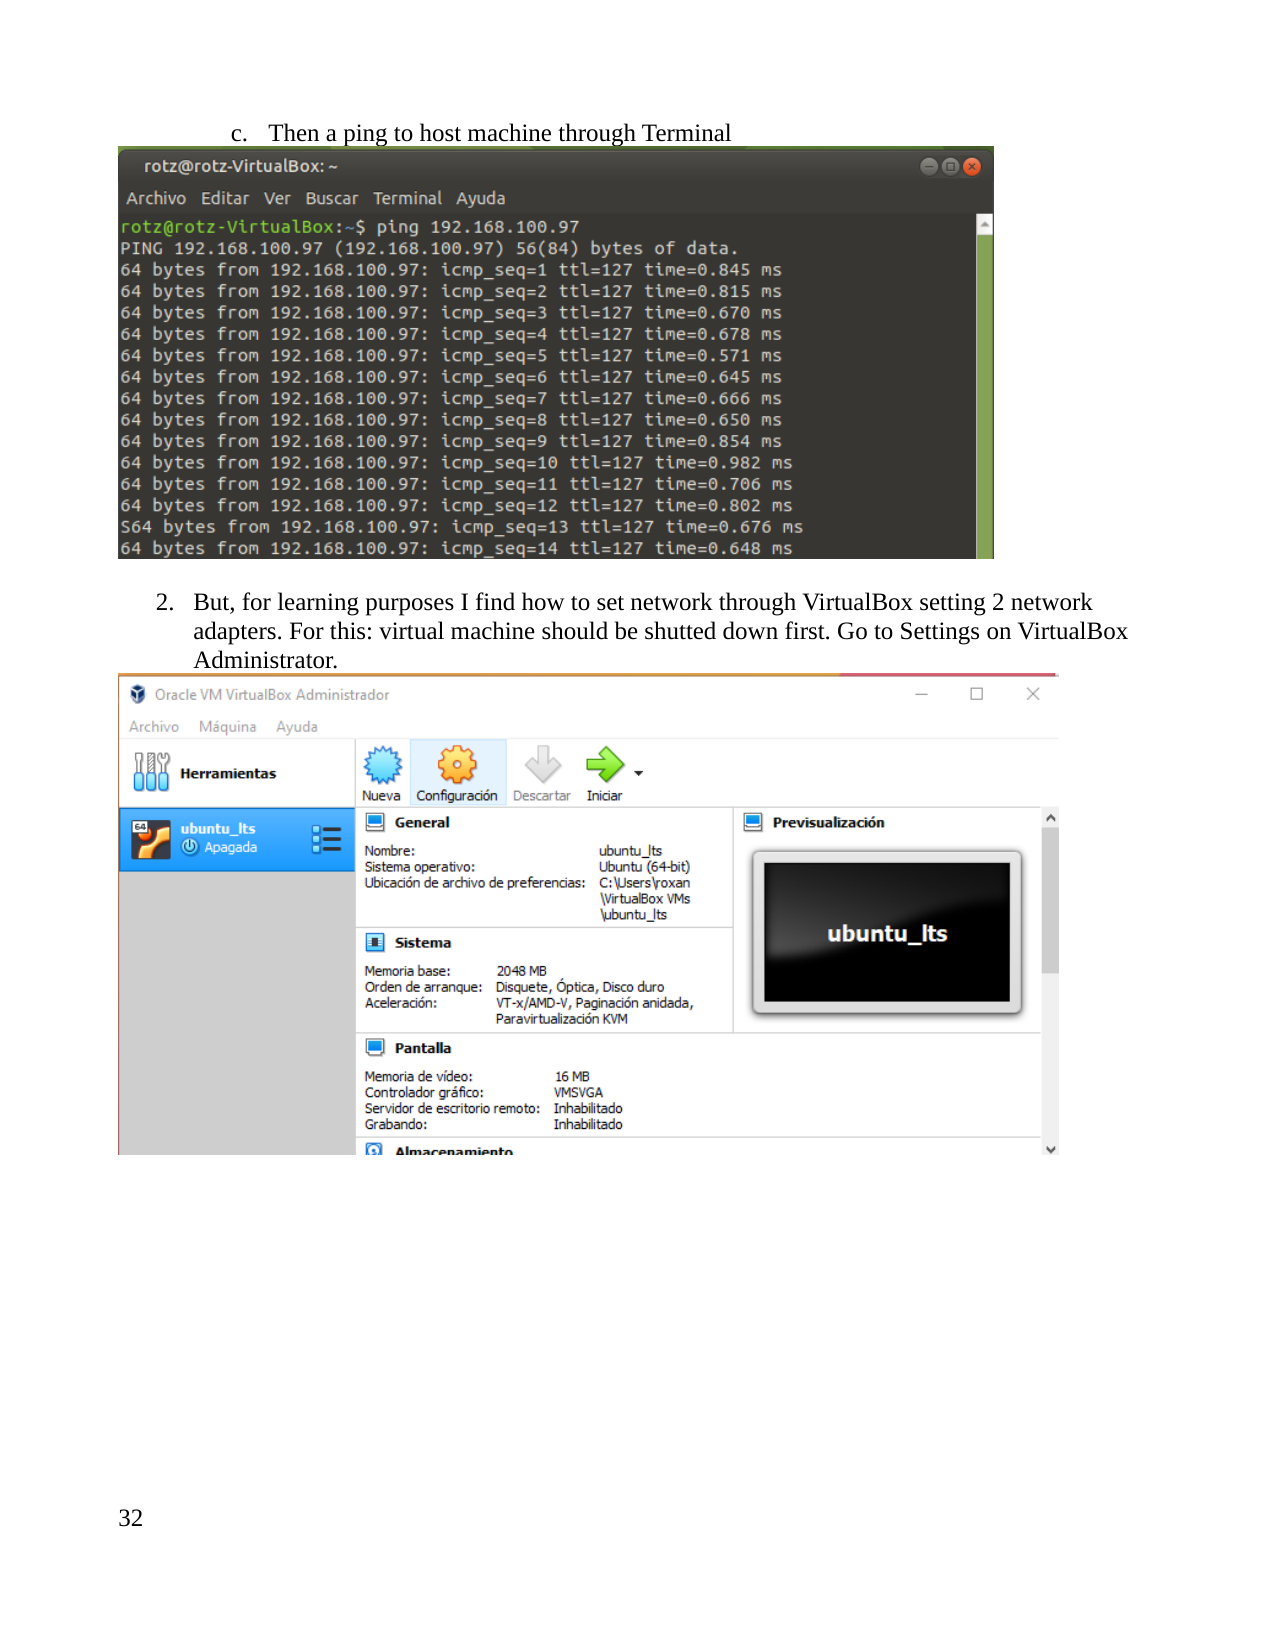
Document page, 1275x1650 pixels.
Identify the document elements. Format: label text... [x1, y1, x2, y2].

picture [118, 673, 1059, 1155]
picture [118, 146, 994, 559]
list Then a ping to host machine through Terminal [231, 118, 1157, 147]
list But, for learning purposes I find how to set network through VirtualBox setting 2 network adapters. For this: virtual machine should be shutted down first. Go to Settings on VirtualBox Administrator. [156, 587, 1157, 674]
